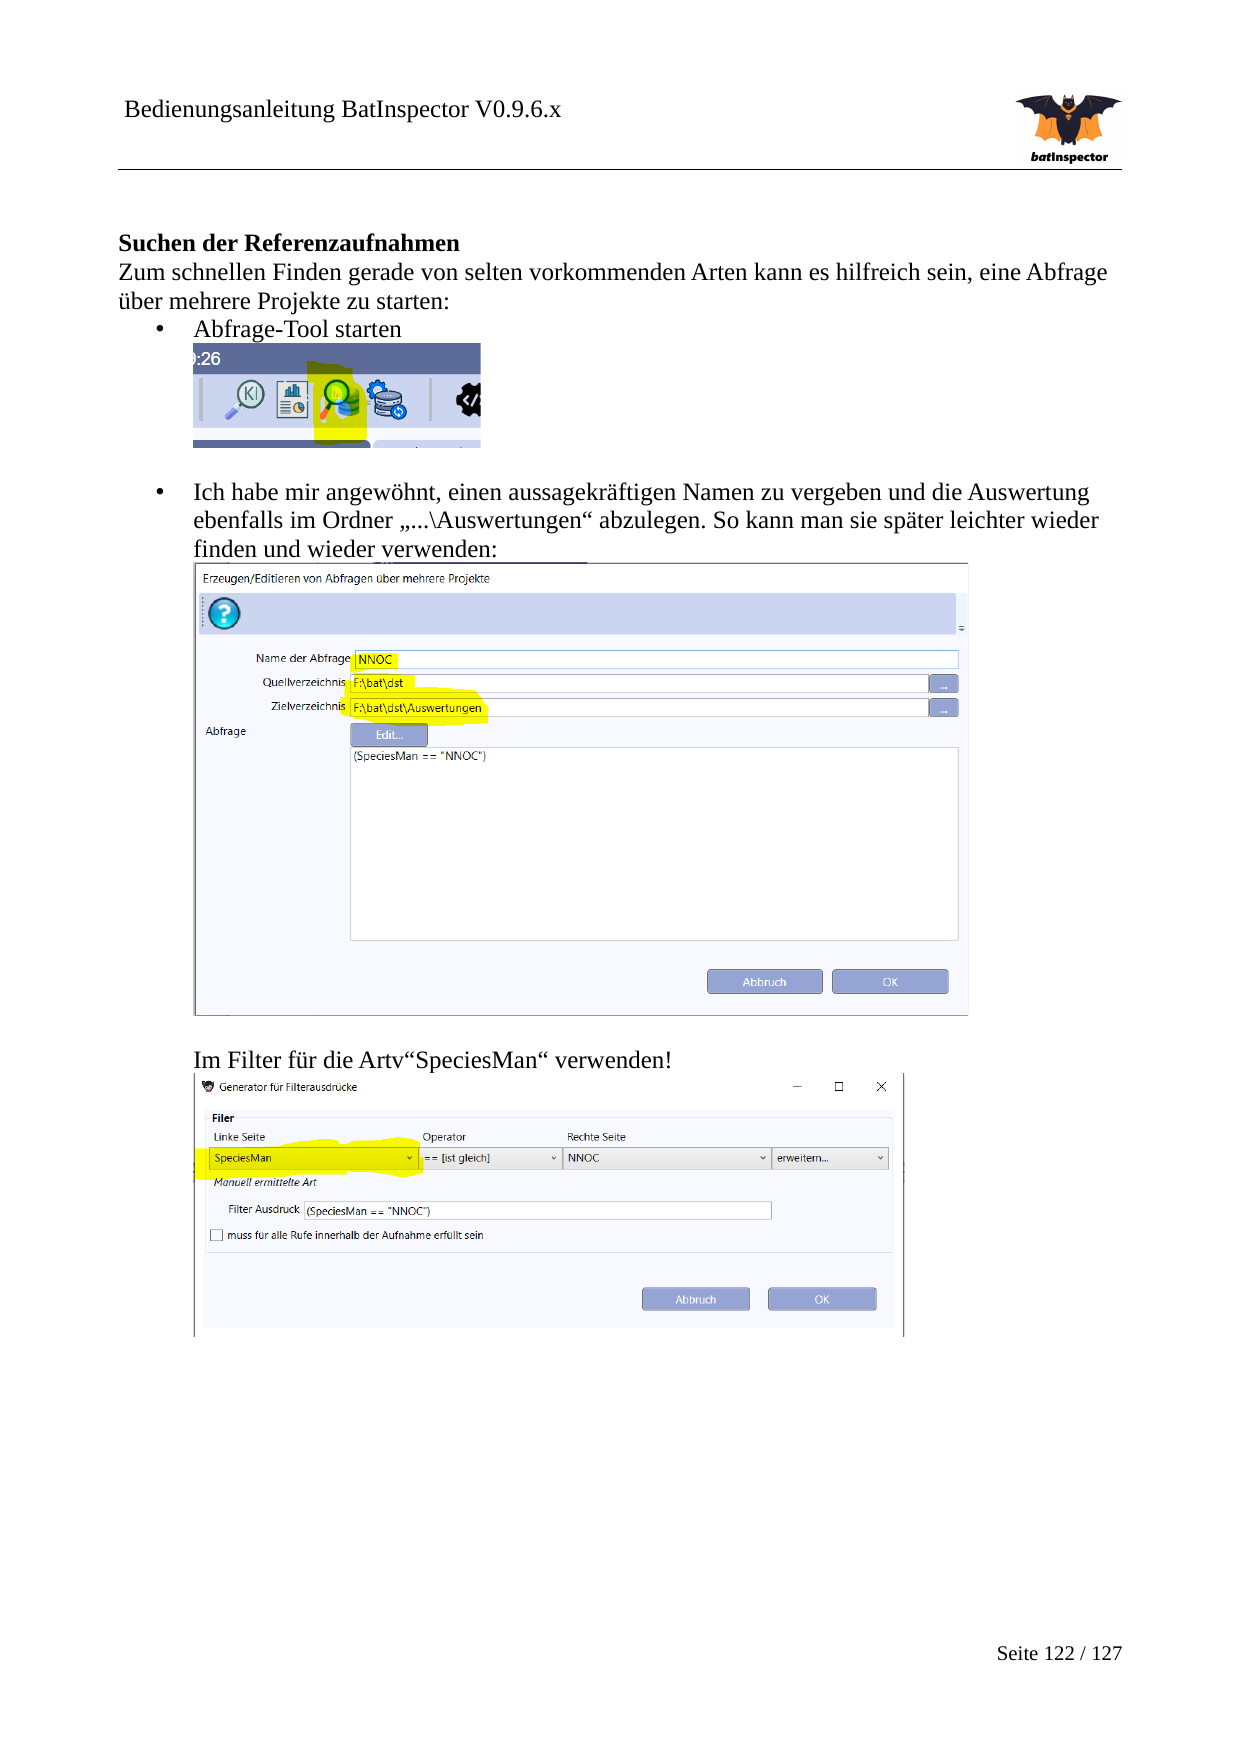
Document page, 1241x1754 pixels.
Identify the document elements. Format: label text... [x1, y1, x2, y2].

picture [193, 562, 969, 1016]
text Zum schnellen Finden gerade von selten vorkommenden Arten kann es hilfreich sein, eine Abfrage über mehrere Projekte zu starten: [118, 257, 1122, 314]
text Suchen der Referenzaufnahmen [118, 228, 1122, 257]
list Abfrage-Tool starten [156, 314, 1122, 477]
picture [1015, 88, 1125, 165]
list Ich habe mir angewöhnt, einen aussagekräftigen Namen zu vergeben und die Auswertung ebenfalls im Ordner „...\Auswertungen“ abzulegen. So kann man sie später leichter wieder finden und wieder verwenden: Im Filter für die Artv“SpeciesMan“ verwenden! [156, 477, 1122, 1365]
picture [193, 343, 481, 448]
picture [193, 1073, 905, 1337]
